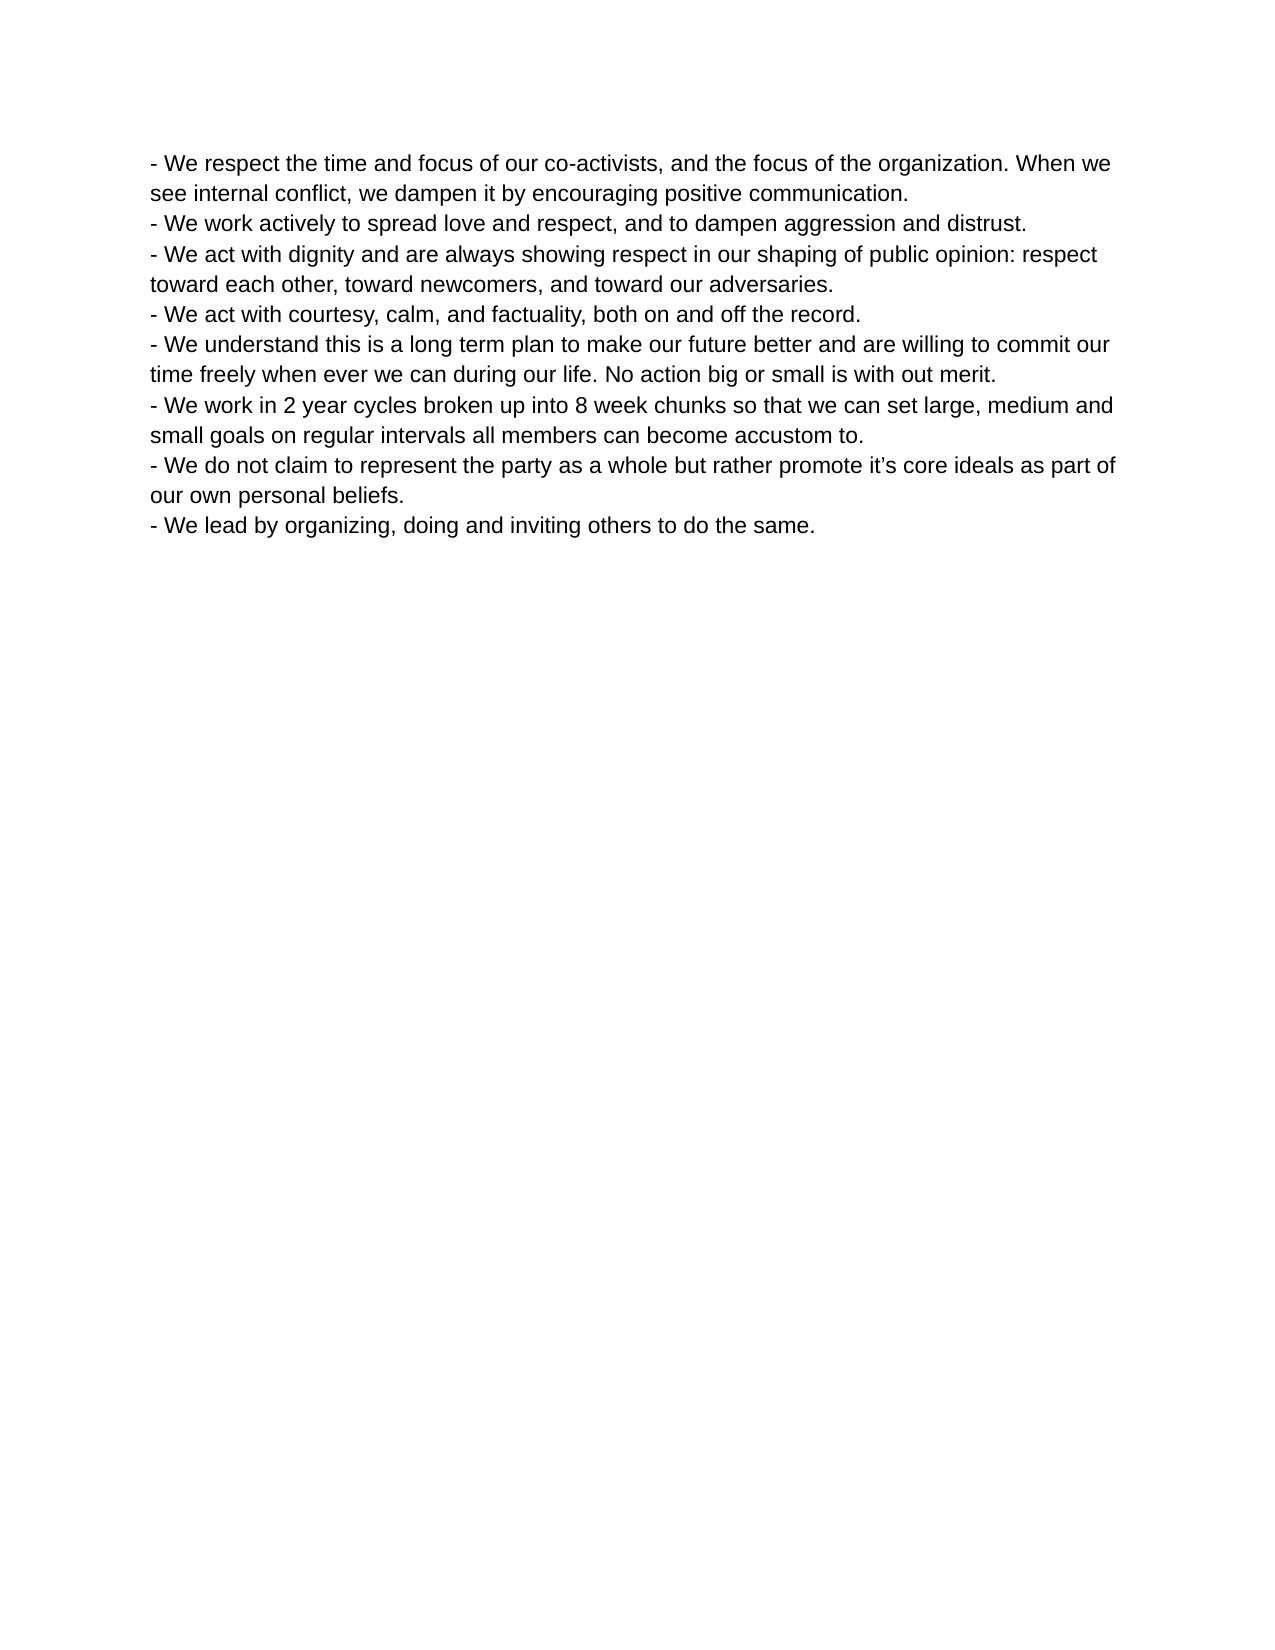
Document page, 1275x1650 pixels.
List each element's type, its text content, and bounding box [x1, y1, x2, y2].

text - We do not claim to represent the party as a whole but rather promote it’s core ideals as part of our own personal beliefs. [150, 452, 1125, 509]
text - We work in 2 year cycles broken up into 8 week chunks so that we can set large, medium and small goals on regular intervals all members can become accustom to. [150, 392, 1125, 448]
text - We act with courtesy, calm, and factuality, both on and off the record. [150, 301, 1125, 327]
text - We lead by organizing, doing and inviting others to do the same. [150, 512, 1125, 539]
text - We work actively to spread love and respect, and to dampen aggression and distrust. [150, 210, 1125, 237]
text - We respect the time and focus of our co-activists, and the focus of the organization. When we see internal conflict, we dampen it by encouraging positive communication. [150, 150, 1125, 207]
text - We understand this is a long term plan to make our future better and are willing to commit our time freely when ever we can during our life. No action big or small is with out merit. [150, 331, 1125, 388]
text - We act with dignity and are always showing respect in our shaping of public opinion: respect toward each other, toward newcomers, and toward our adversaries. [150, 241, 1125, 297]
